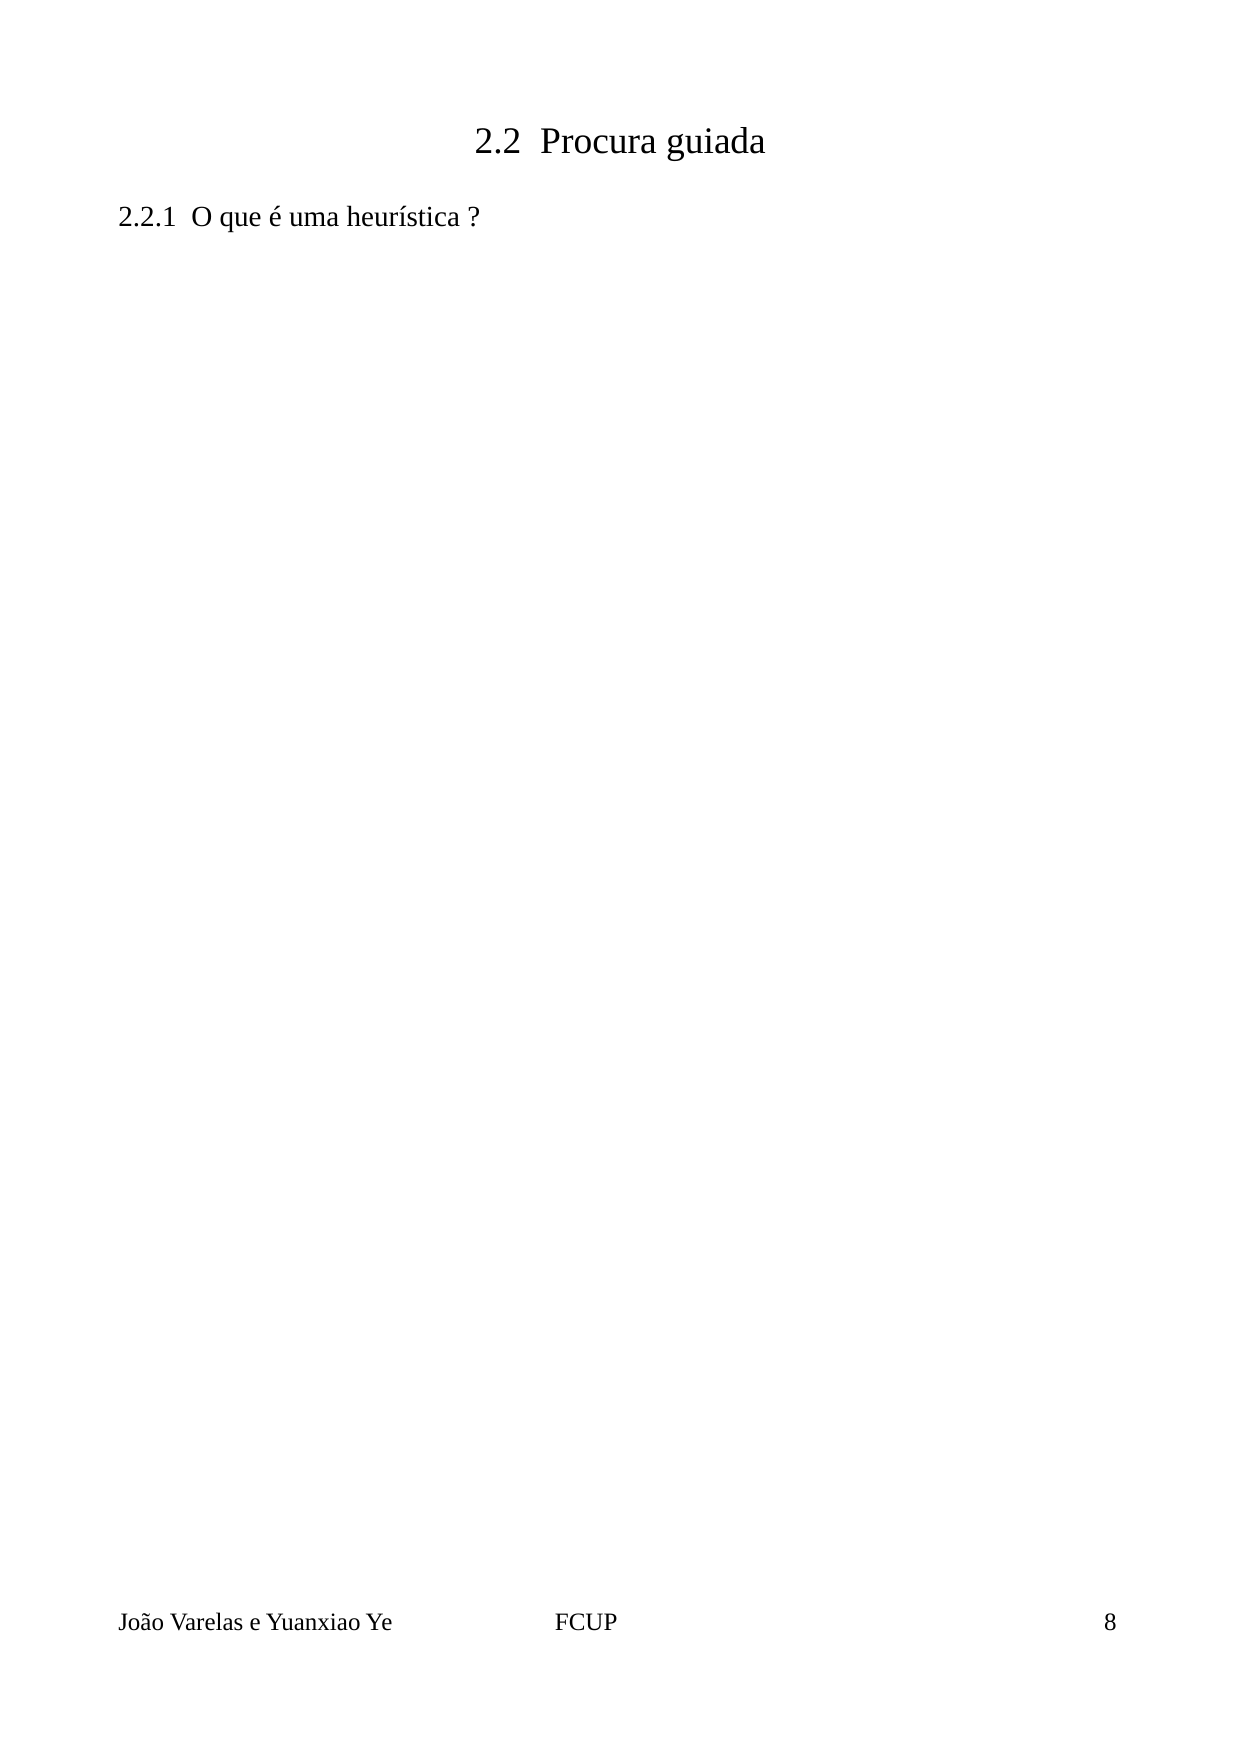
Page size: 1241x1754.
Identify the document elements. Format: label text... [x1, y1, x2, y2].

subtitle 2.2.1 O que é uma heurística ? [118, 199, 1122, 232]
subtitle 2.2 Procura guiada [118, 118, 1122, 161]
